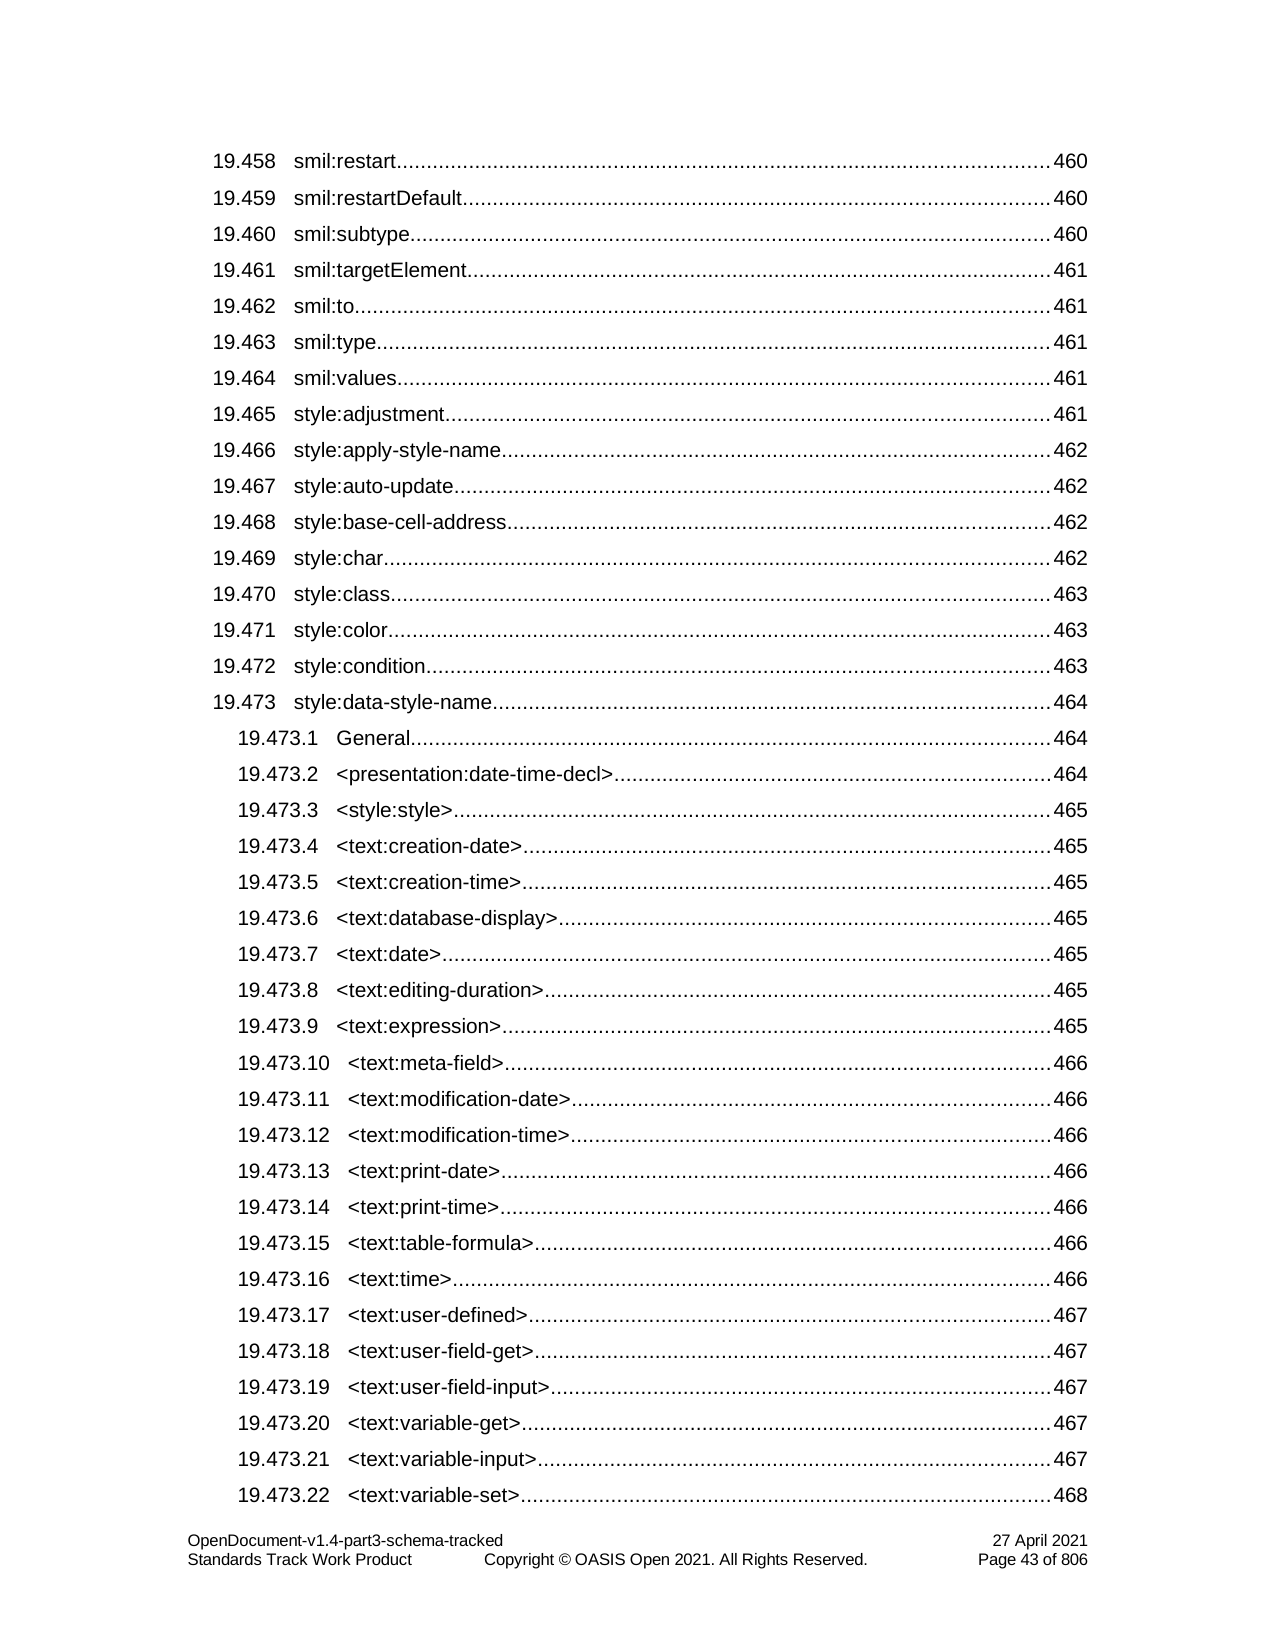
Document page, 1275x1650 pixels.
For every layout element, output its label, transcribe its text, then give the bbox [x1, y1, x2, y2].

text 19.461 smil:targetElement 461 [212, 258, 1088, 282]
text 19.473.18 <text:user-field-get> 467 [237, 1339, 1088, 1363]
text 19.473.21 <text:variable-input> 467 [237, 1447, 1088, 1471]
text 19.473.11 <text:modification-date> 466 [237, 1087, 1088, 1111]
text 19.473.13 <text:print-date> 466 [237, 1159, 1088, 1183]
text 19.464 smil:values 461 [212, 366, 1088, 390]
text 19.471 style:color 463 [212, 618, 1088, 642]
text 19.473.10 <text:meta-field> 466 [237, 1051, 1088, 1074]
text 19.473.17 <text:user-defined> 467 [237, 1303, 1088, 1327]
text 19.473.2 <presentation:date-time-decl> 464 [237, 763, 1088, 786]
text 19.473.3 <style:style> 465 [237, 799, 1088, 822]
text 19.473.14 <text:print-time> 466 [237, 1195, 1088, 1219]
text 19.473.1 General 464 [237, 727, 1088, 750]
text 19.473.19 <text:user-field-input> 467 [237, 1375, 1088, 1399]
text 19.468 style:base-cell-address 462 [212, 510, 1088, 534]
text 19.462 smil:to 461 [212, 294, 1088, 318]
text 19.473.7 <text:date> 465 [237, 943, 1088, 966]
text 19.473.9 <text:expression> 465 [237, 1015, 1088, 1038]
text 19.473.8 <text:editing-duration> 465 [237, 979, 1088, 1002]
text 19.458 smil:restart 460 [212, 150, 1088, 173]
text 19.463 smil:type 461 [212, 330, 1088, 354]
text 19.466 style:apply-style-name 462 [212, 438, 1088, 462]
text 19.473.16 <text:time> 466 [237, 1267, 1088, 1291]
text 19.473 style:data-style-name 464 [212, 691, 1088, 714]
text 19.469 style:char 462 [212, 546, 1088, 570]
text 19.473.6 <text:database-display> 465 [237, 907, 1088, 930]
text 19.467 style:auto-update 462 [212, 474, 1088, 498]
text 19.473.15 <text:table-formula> 466 [237, 1231, 1088, 1255]
text 19.473.22 <text:variable-set> 468 [237, 1483, 1088, 1507]
text 19.465 style:adjustment 461 [212, 402, 1088, 426]
text 19.473.4 <text:creation-date> 465 [237, 835, 1088, 858]
text 19.460 smil:subtype 460 [212, 222, 1088, 246]
text 19.459 smil:restartDefault 460 [212, 186, 1088, 209]
text 19.472 style:condition 463 [212, 654, 1088, 678]
text 19.470 style:class 463 [212, 582, 1088, 606]
text 19.473.12 <text:modification-time> 466 [237, 1123, 1088, 1147]
text 19.473.20 <text:variable-get> 467 [237, 1411, 1088, 1435]
text 19.473.5 <text:creation-time> 465 [237, 871, 1088, 894]
